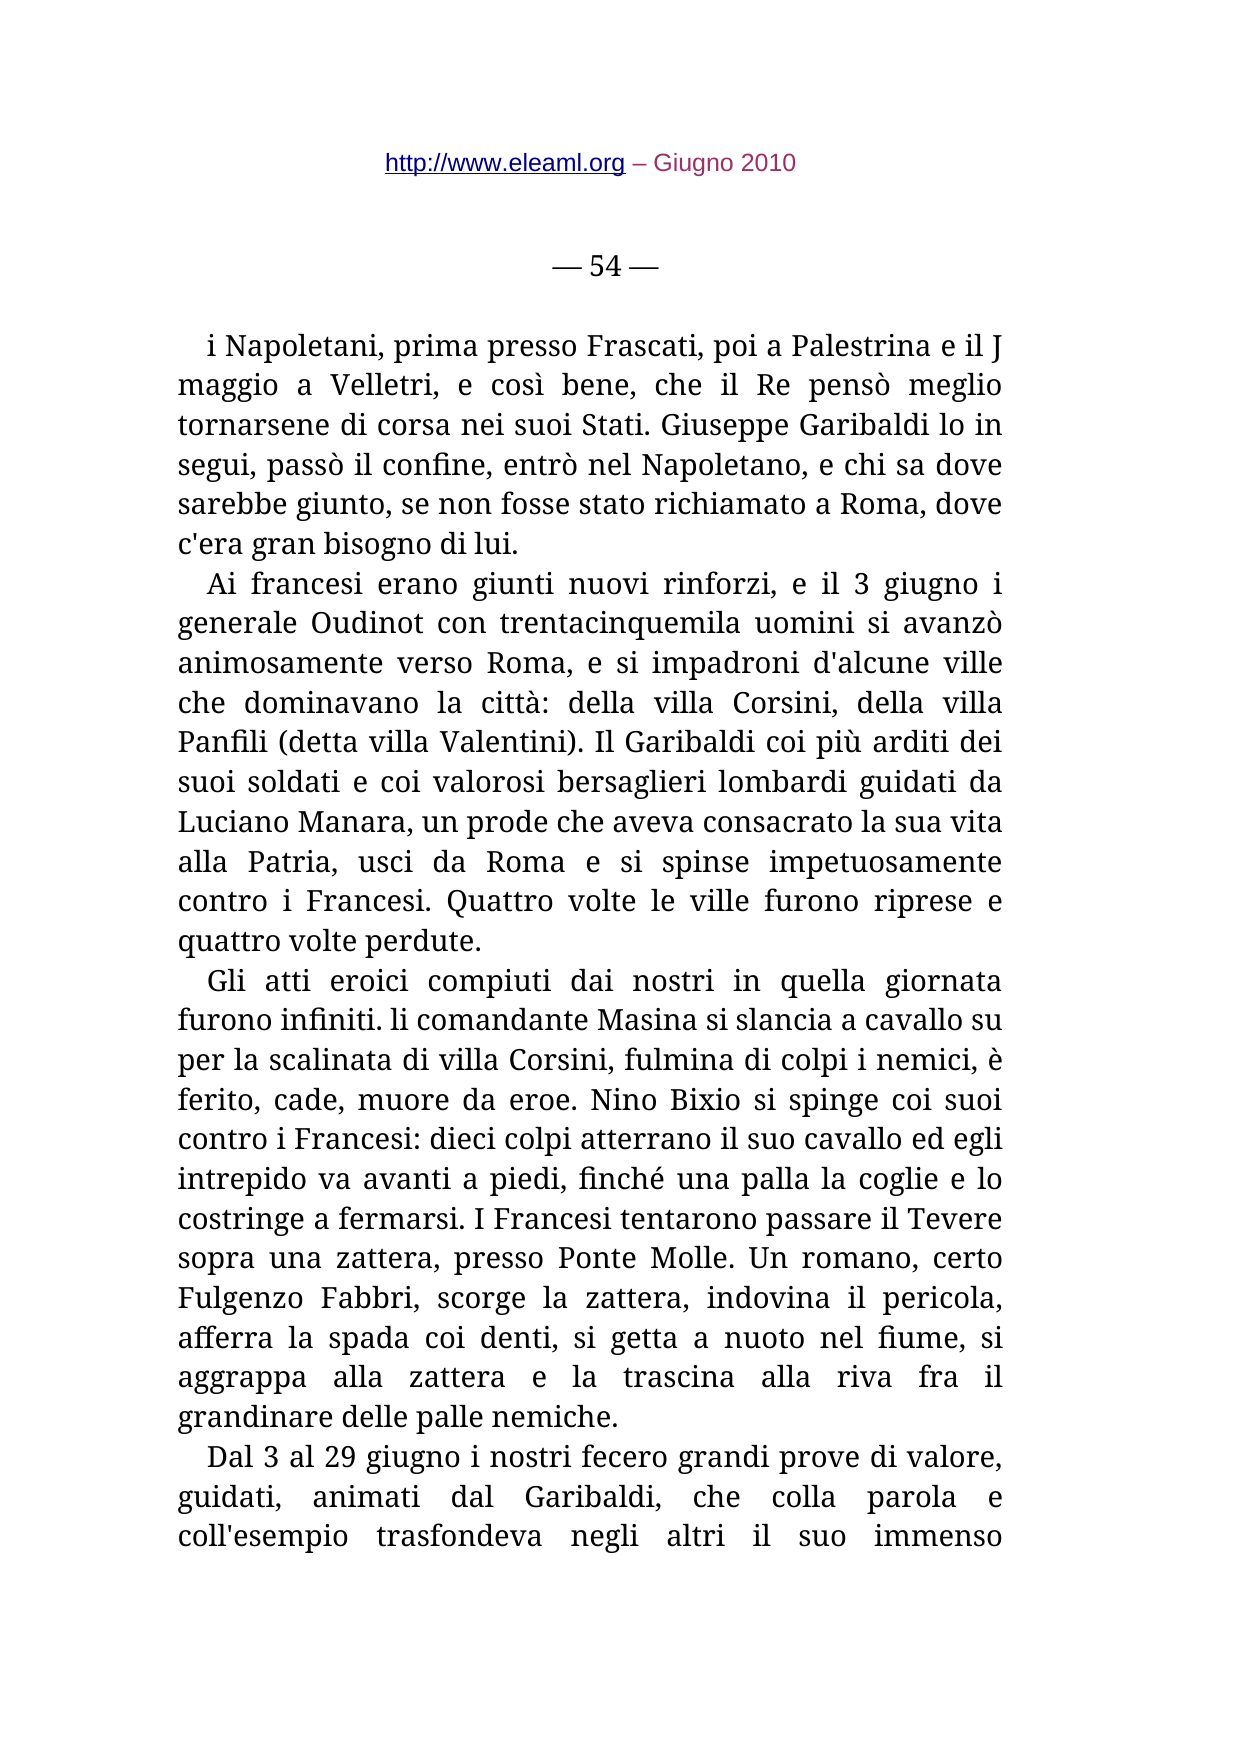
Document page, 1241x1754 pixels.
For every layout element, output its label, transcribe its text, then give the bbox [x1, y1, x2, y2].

text i Napoletani, prima presso Frascati, poi a Palestrina e il J maggio a Velletri, e così bene, che il Re pensò meglio tornarsene di corsa nei suoi Stati. Giuseppe Garibaldi lo in segui, passò il confine, entrò nel Napoletano, e chi sa dove sarebbe giunto, se non fosse stato richiamato a Roma, dove c'era gran bisogno di lui. [177, 325, 1004, 563]
text Gli atti eroici compiuti dai nostri in quella giornata furono infiniti. li comandante Masina si slancia a cavallo su per la scalinata di villa Corsini, fulmina di colpi i nemici, è ferito, cade, muore da eroe. Nino Bixio si spinge coi suoi contro i Francesi: dieci colpi atterrano il suo cavallo ed egli intrepido va avanti a piedi, finché una palla la coglie e lo costringe a fermarsi. I Francesi tentarono passare il Tevere sopra una zattera, presso Ponte Molle. Un romano, certo Fulgenzo Fabbri, scorge la zattera, indovina il pericola, afferra la spada coi denti, si getta a nuoto nel fiume, si aggrappa alla zattera e la trascina alla riva fra il grandinare delle palle nemiche. [177, 960, 1004, 1436]
text Dal 3 al 29 giugno i nostri fecero grandi prove di valore, guidati, animati dal Garibaldi, che colla parola e coll'esempio trasfondeva negli altri il suo immenso [177, 1436, 1004, 1555]
text — 54 — [177, 246, 1004, 285]
text Ai francesi erano giunti nuovi rinforzi, e il 3 giugno i generale Oudinot con trentacinquemila uomini si avanzò animosamente verso Roma, e si impadroni d'alcune ville che dominavano la città: della villa Corsini, della villa Panfili (detta villa Valentini). Il Garibaldi coi più arditi dei suoi soldati e coi valorosi bersaglieri lombardi guidati da Luciano Manara, un prode che aveva consacrato la sua vita alla Patria, usci da Roma e si spinse impetuosamente contro i Francesi. Quattro volte le ville furono riprese e quattro volte perdute. [177, 563, 1004, 960]
